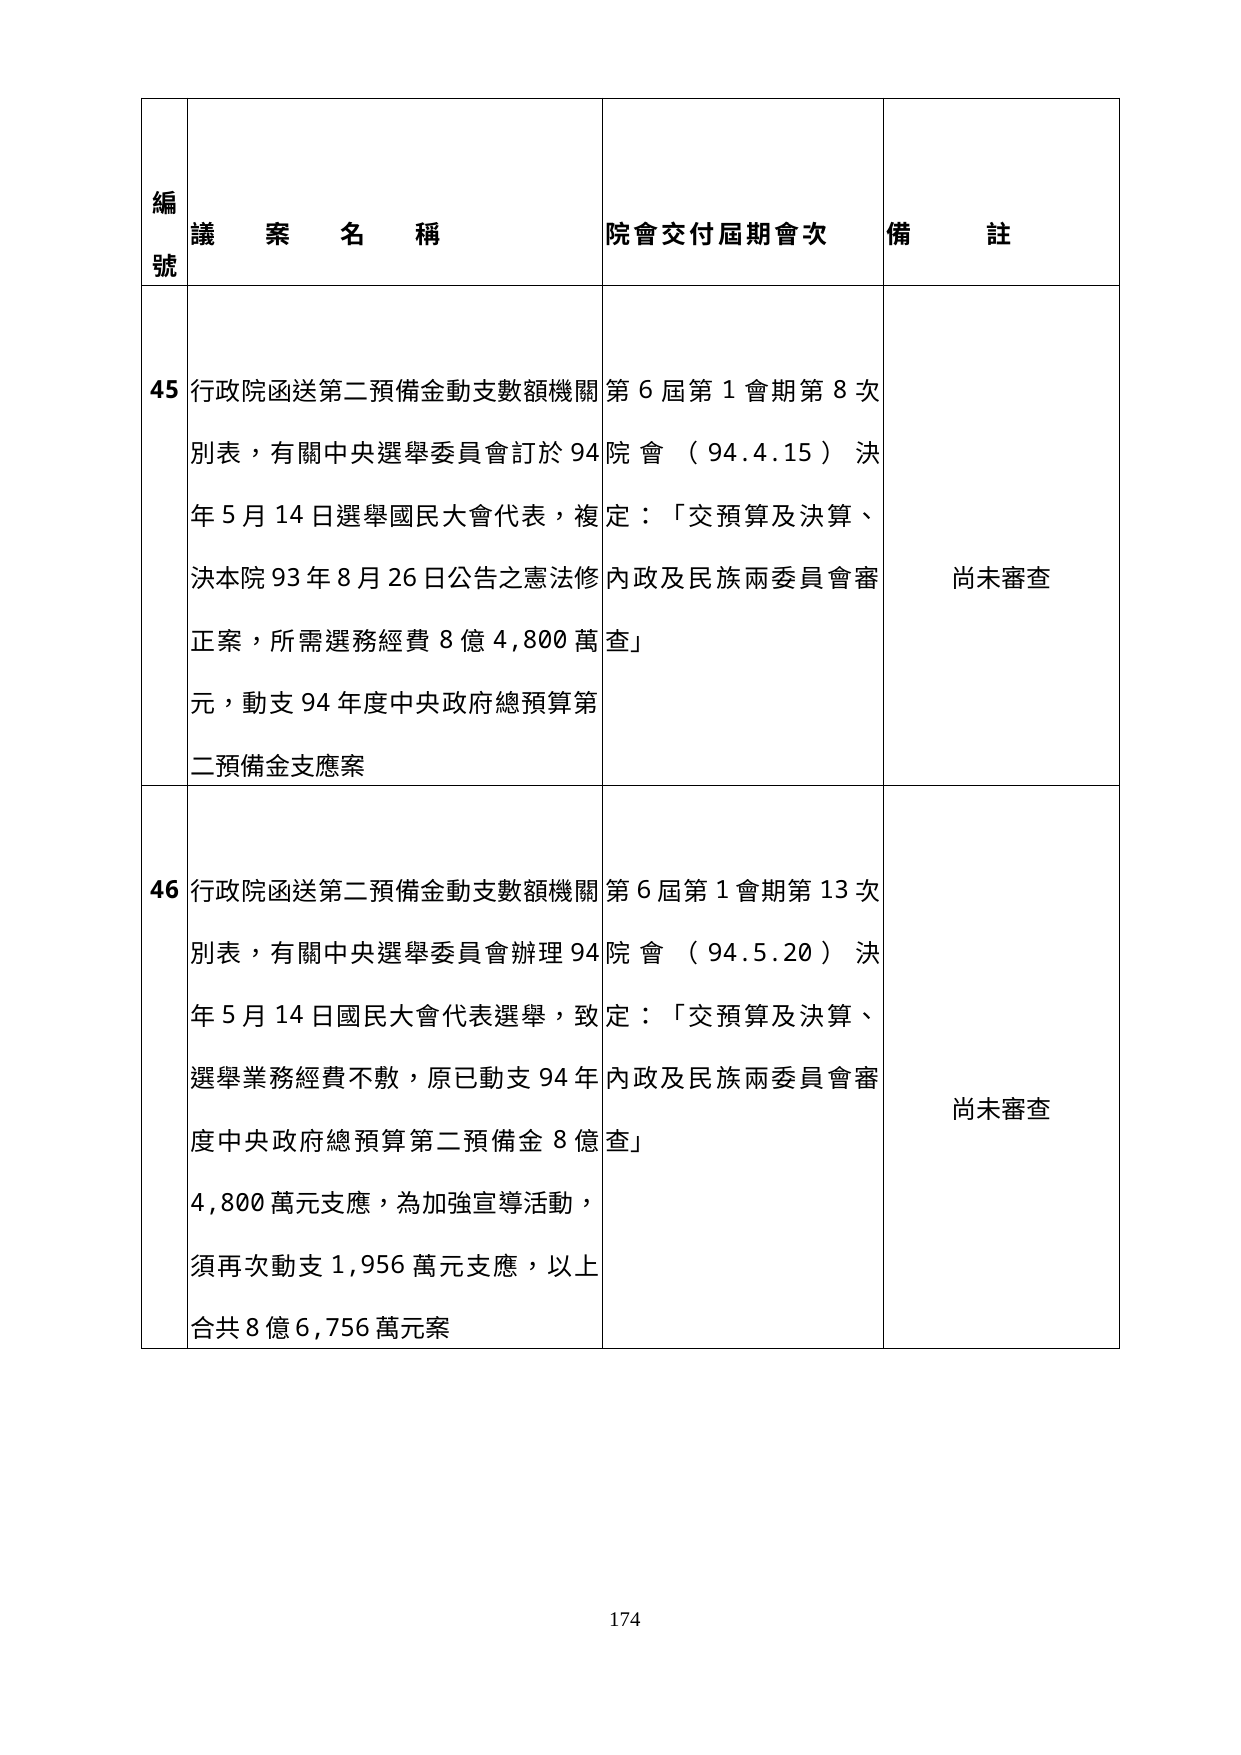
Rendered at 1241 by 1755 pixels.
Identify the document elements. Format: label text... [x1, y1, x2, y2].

table_cell 尚未審查 [884, 786, 1119, 1347]
table_header 議 案 名 稱 [188, 99, 602, 285]
table_header 編號 [142, 99, 187, 285]
table_cell 第6屆第1會期第8次院會（94.4.15）決定：「交預算及決算、內政及民族兩委員會審查」 [603, 286, 883, 785]
table_cell [142, 286, 187, 785]
table_cell 尚未審查 [884, 286, 1119, 785]
table_header 院會交付屆期會次 [603, 99, 883, 285]
table_cell 第6屆第1會期第13次院會（94.5.20）決定：「交預算及決算、內政及民族兩委員會審查」 [603, 786, 883, 1347]
table_cell [142, 786, 187, 1347]
table_cell 行政院函送第二預備金動支數額機關別表，有關中央選舉委員會訂於94年5月14日選舉國民大會代表，複決本院93年8月26日公告之憲法修正案，所需選務經費8億4,800萬元，動支94年度中央政府總預算第二預備金支應案 [188, 286, 602, 785]
table_cell 行政院函送第二預備金動支數額機關別表，有關中央選舉委員會辦理94年5月14日國民大會代表選舉，致選舉業務經費不敷，原已動支94年度中央政府總預算第二預備金8億4,800萬元支應，為加強宣導活動，須再次動支1,956萬元支應，以上合共8億6,756萬元案 [188, 786, 602, 1347]
table_header 備 註 [884, 99, 1119, 285]
